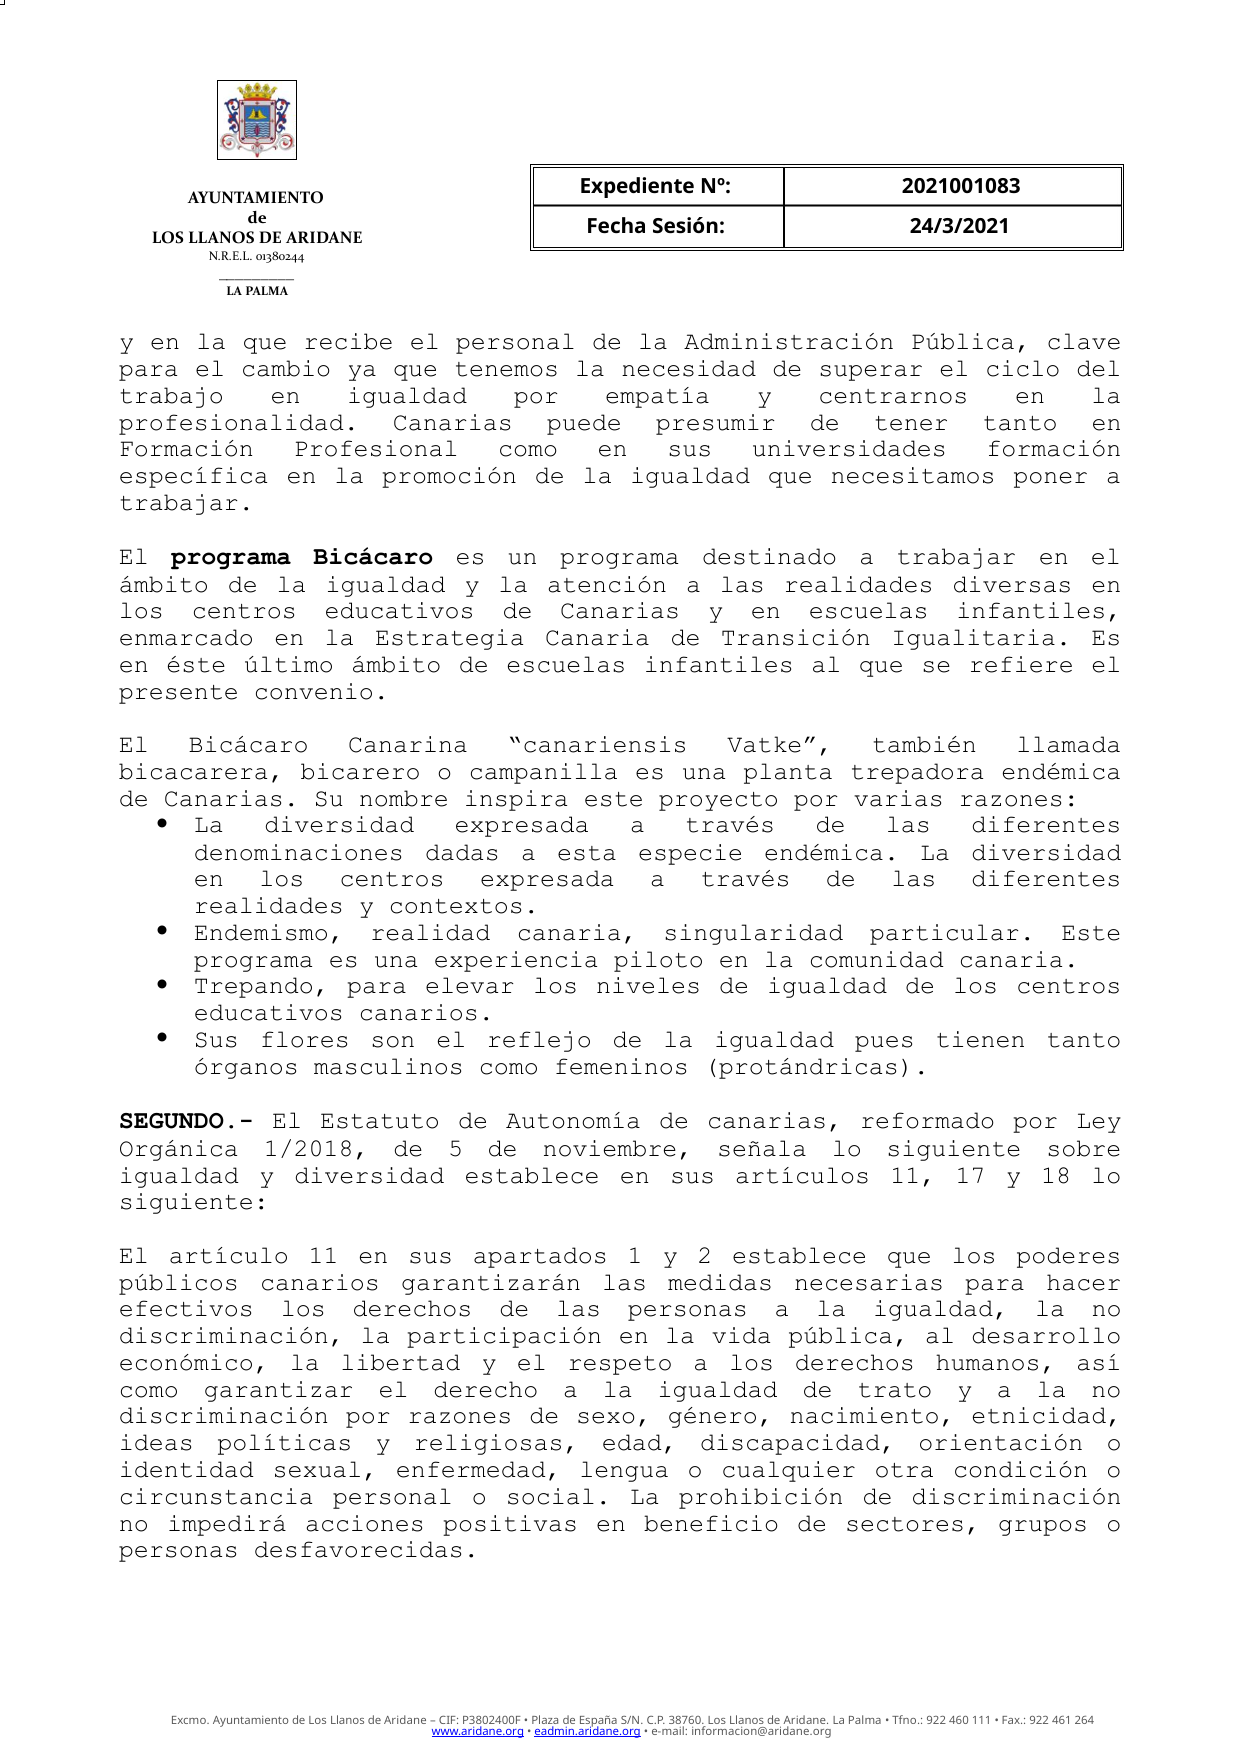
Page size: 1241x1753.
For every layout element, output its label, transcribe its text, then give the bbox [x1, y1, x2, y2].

text los centros educativos de Canarias y en escuelas infantiles, [119, 597, 1146, 624]
text trabajar. [119, 489, 1146, 516]
text denominaciones dadas a esta especie endémica. La diversidad [194, 838, 1146, 865]
text La diversidad expresada a través de las diferentes [194, 810, 1146, 838]
text discriminación, la participación en la vida pública, al desarrollo [119, 1322, 1146, 1349]
text _ [317, 266, 327, 282]
text circunstancia personal o social. La prohibición de discriminación [119, 1483, 1146, 1510]
text educativos canarios. [194, 999, 1146, 1026]
text no impedirá acciones positivas en beneficio de sectores, grupos o [119, 1510, 1146, 1536]
picture [218, 81, 296, 159]
text en éste último ámbito de escuelas infantiles al que se refiere el [119, 651, 1146, 678]
text como garantizar el derecho a la igualdad de trato y a la no [119, 1376, 1146, 1402]
text en los centros expresada a través de las diferentes [194, 865, 1146, 892]
text trabajo en igualdad por empatía y centrarnos en la [119, 382, 1146, 408]
text ________ [226, 266, 317, 282]
text _ [219, 266, 226, 279]
text Expediente Nº: [579, 173, 761, 198]
text efectivos los derechos de las personas a la igualdad, la no [119, 1295, 1146, 1322]
picture [531, 165, 1123, 250]
text AYUNTAMIENTO [188, 190, 387, 207]
text 24/3/2021 [909, 214, 1059, 239]
text y en la que recibe el personal de la Administración Pública, clave [119, 327, 1146, 355]
text  [156, 1020, 193, 1051]
text 2021001083 [902, 173, 1059, 198]
text discriminación por razones de sexo, género, nacimiento, etnicidad, [119, 1402, 1146, 1429]
text públicos canarios garantizarán las medidas necesarias para hacer [119, 1269, 1146, 1295]
text realidades y contextos. [194, 892, 1146, 917]
text profesionalidad. Canarias puede presumir de tener tanto en [119, 408, 1146, 435]
text órganos masculinos como femeninos (protándricas). [194, 1053, 1146, 1079]
text siguiente: [119, 1188, 1146, 1215]
text presente convenio. [119, 678, 1146, 705]
text personas desfavorecidas. [119, 1536, 1146, 1563]
text Formación Profesional como en sus universidades formación [119, 435, 1146, 462]
text económico, la libertad y el respeto a los derechos humanos, así [119, 1349, 1146, 1376]
text igualdad y diversidad establece en sus artículos 11, 17 y 18 lo [119, 1162, 1146, 1188]
text El programa Bicácaro es un programa destinado a trabajar en el [119, 542, 1146, 570]
text Fecha Sesión: [586, 214, 761, 239]
text específica en la promoción de la igualdad que necesitamos poner a [119, 462, 1146, 489]
text enmarcado en la Estrategia Canaria de Transición Igualitaria. Es [119, 624, 1146, 651]
text El Bicácaro Canarina “canariensis Vatke”, también llamada [119, 730, 1146, 758]
text Trepando, para elevar los niveles de igualdad de los centros [194, 972, 1146, 999]
text Sus flores son el reflejo de la igualdad pues tienen tanto [194, 1026, 1146, 1053]
text bicacarera, bicarero o campanilla es una planta trepadora endémica [119, 758, 1146, 785]
text Endemismo, realidad canaria, singularidad particular. Este [194, 917, 1146, 946]
text LA PALMA [226, 286, 317, 298]
text programa es una experiencia piloto en la comunidad canaria. [194, 946, 1146, 972]
text  [156, 966, 193, 997]
text  [156, 913, 193, 944]
text identidad sexual, enfermedad, lengua o cualquier otra condición o [119, 1456, 1146, 1483]
text ideas políticas y religiosas, edad, discapacidad, orientación o [119, 1429, 1146, 1456]
text SEGUNDO.- El Estatuto de Autonomía de canarias, reformado por Ley [119, 1106, 1146, 1134]
text de [247, 210, 387, 227]
text  [156, 806, 193, 836]
text LOS LLANOS DE ARIDANE [152, 230, 387, 247]
text de Canarias. Su nombre inspira este proyecto por varias razones: [119, 785, 1146, 812]
text El artículo 11 en sus apartados 1 y 2 establece que los poderes [119, 1240, 1146, 1269]
text para el cambio ya que tenemos la necesidad de superar el ciclo del [119, 355, 1146, 382]
text www.aridane.org • eadmin.aridane.org • e-mail: informacion@aridane.org [431, 1724, 834, 1738]
text N.R.E.L. 01380244 [208, 250, 327, 262]
text ámbito de la igualdad y la atención a las realidades diversas en [119, 570, 1146, 597]
text Orgánica 1/2018, de 5 de noviembre, señala lo siguiente sobre [119, 1134, 1146, 1162]
text Excmo. Ayuntamiento de Los Llanos de Aridane – CIF: P3802400F • Plaza de España S/N. C.P. 38760. Los Llanos de Aridane. La Palma • Tfno.: 922 460 111 • Fax.: 922 461 264 [171, 1713, 1095, 1727]
